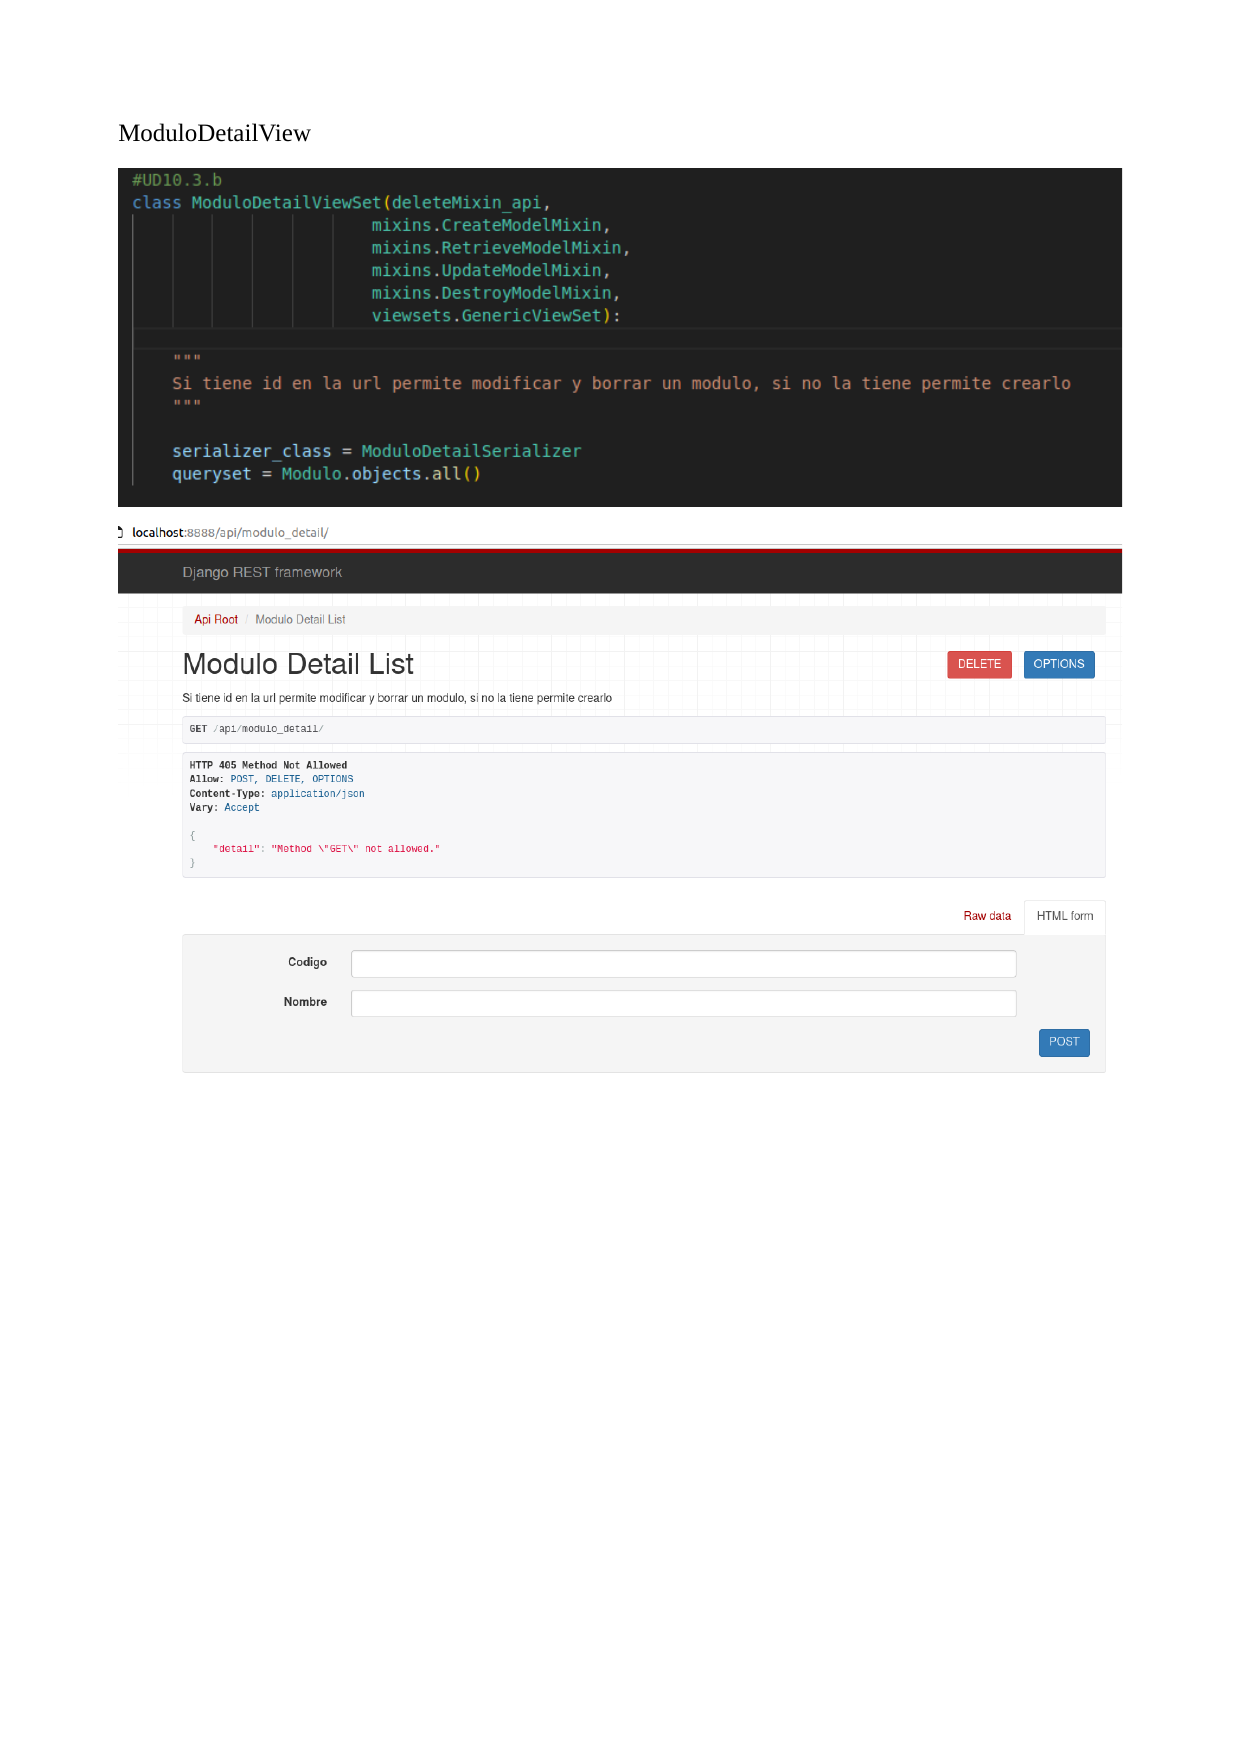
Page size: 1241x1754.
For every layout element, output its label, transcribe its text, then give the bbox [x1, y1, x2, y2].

picture [118, 168, 1123, 507]
text ModuloDetailView [118, 118, 1122, 147]
picture [118, 521, 1123, 1110]
